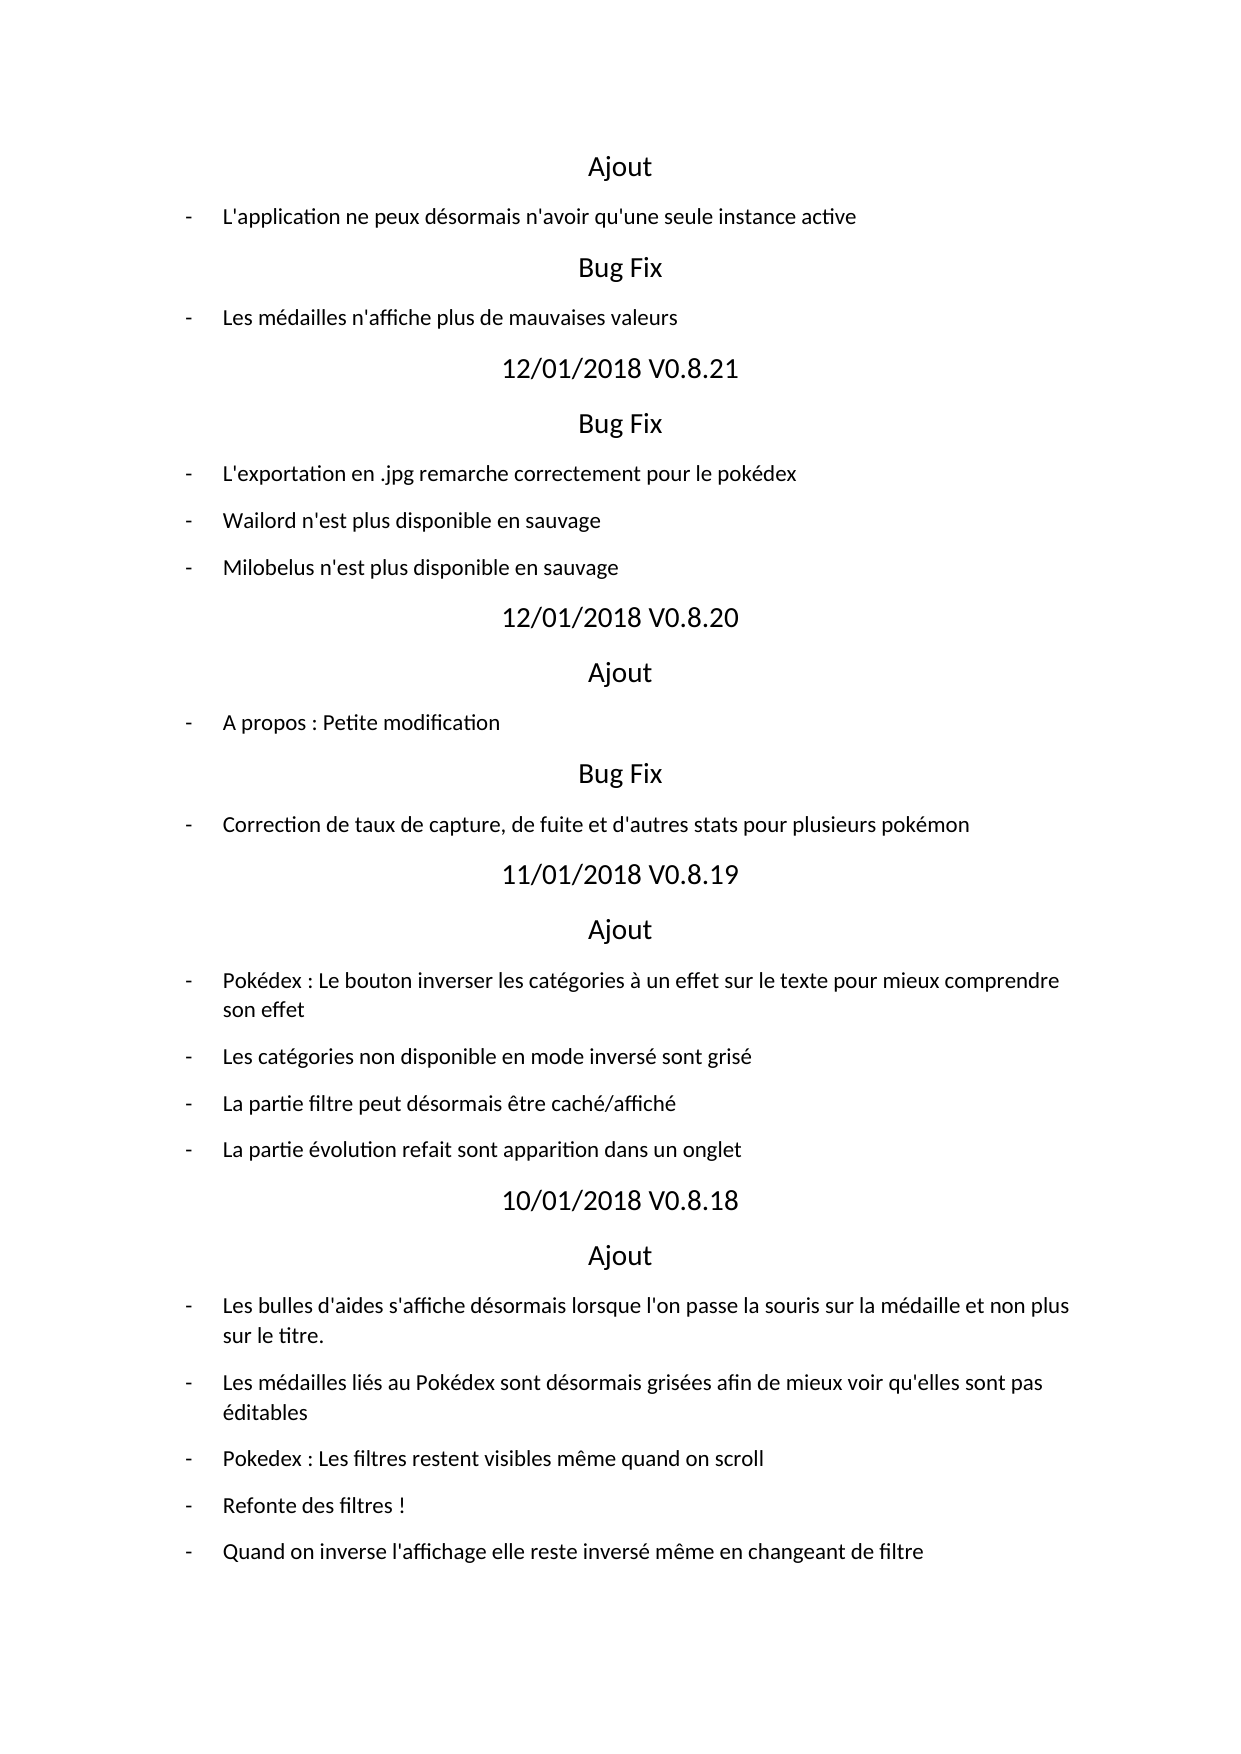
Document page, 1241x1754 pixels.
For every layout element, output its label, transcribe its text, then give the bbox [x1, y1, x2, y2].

list Correction de taux de capture, de fuite et d'autres stats pour plusieurs pokémon [185, 810, 1093, 838]
text 11/01/2018 V0.8.19 [148, 856, 1093, 892]
list La partie filtre peut désormais être caché/affiché [185, 1089, 1093, 1117]
text Ajout [148, 148, 1093, 183]
list A propos : Petite modification [185, 708, 1093, 737]
list Bug Fix [148, 405, 1093, 440]
text 10/01/2018 V0.8.18 [148, 1182, 1093, 1217]
text Ajout [148, 911, 1093, 947]
text 12/01/2018 V0.8.20 [148, 599, 1093, 635]
list Les médailles n'affiche plus de mauvaises valeurs [185, 303, 1093, 332]
list L'application ne peux désormais n'avoir qu'une seule instance active [185, 202, 1093, 230]
list Les catégories non disponible en mode inversé sont grisé [185, 1042, 1093, 1070]
list Milobelus n'est plus disponible en sauvage [185, 553, 1093, 581]
list Bug Fix [148, 249, 1093, 284]
list Wailord n'est plus disponible en sauvage [185, 506, 1093, 534]
list Pokedex : Les filtres restent visibles même quand on scroll [185, 1444, 1093, 1472]
list Les bulles d'aides s'affiche désormais lorsque l'on passe la souris sur la médaille et non plus sur le titre. [185, 1291, 1093, 1349]
list Pokédex : Le bouton inverser les catégories à un effet sur le texte pour mieux comprendre son effet [185, 966, 1093, 1024]
list Quand on inverse l'affichage elle reste inversé même en changeant de filtre [185, 1537, 1093, 1565]
list Les médailles liés au Pokédex sont désormais grisées afin de mieux voir qu'elles sont pas éditables [185, 1368, 1093, 1426]
list L'exportation en .jpg remarche correctement pour le pokédex [185, 459, 1093, 487]
list Refonte des filtres ! [185, 1491, 1093, 1519]
list Bug Fix [148, 755, 1093, 791]
text Ajout [148, 1237, 1093, 1272]
text Ajout [148, 654, 1093, 689]
list La partie évolution refait sont apparition dans un onglet [185, 1135, 1093, 1163]
text 12/01/2018 V0.8.21 [148, 350, 1093, 386]
